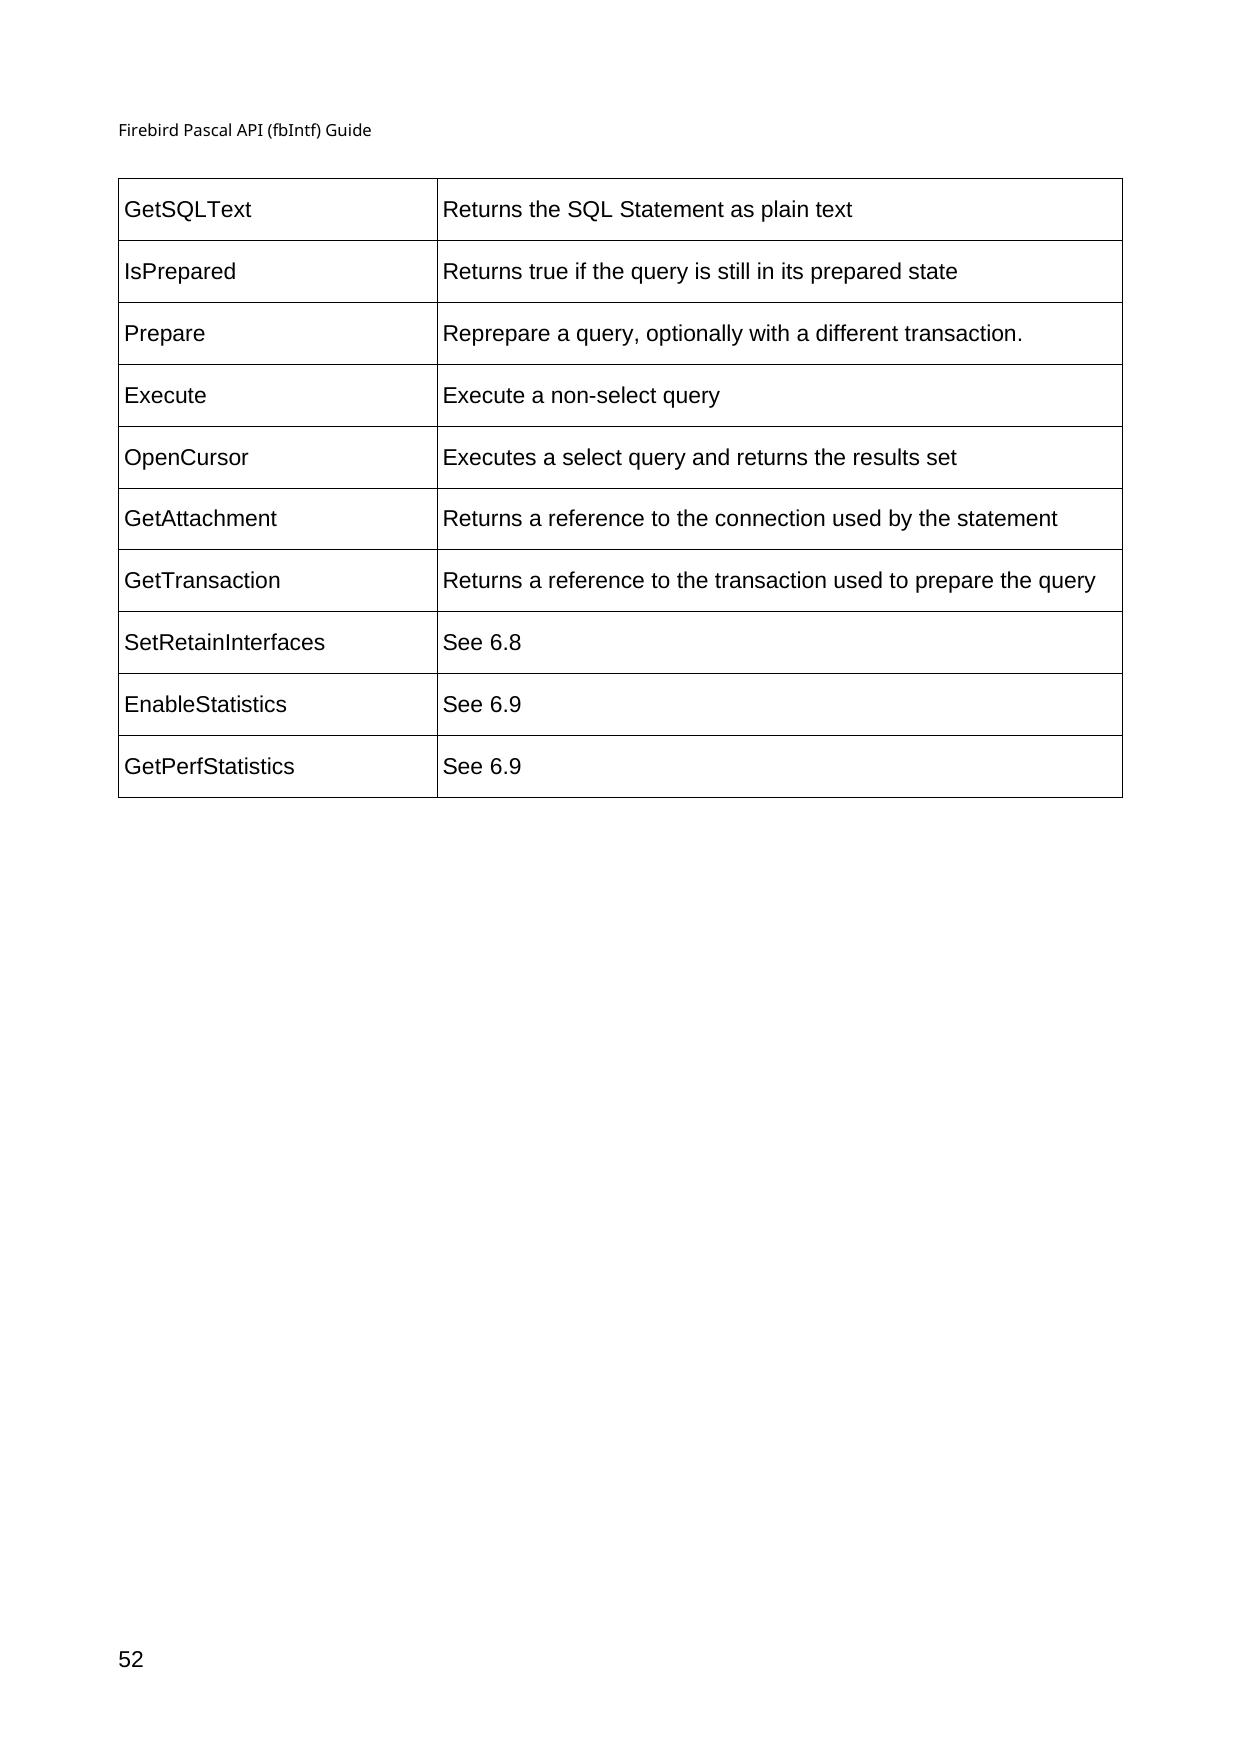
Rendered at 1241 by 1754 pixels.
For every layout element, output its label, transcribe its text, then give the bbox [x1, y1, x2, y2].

table_cell See 6.9 [438, 736, 1122, 797]
table_cell OpenCursor [119, 427, 437, 487]
table_cell Returns the SQL Statement as plain text [438, 179, 1122, 240]
table_cell IsPrepared [119, 241, 437, 302]
table_cell Execute [119, 365, 437, 426]
table_cell GetSQLText [119, 179, 437, 240]
table_cell GetPerfStatistics [119, 736, 437, 797]
table_cell SetRetainInterfaces [119, 612, 437, 673]
table_cell See 6.8 [438, 612, 1122, 673]
table_cell Returns true if the query is still in its prepared state [438, 241, 1122, 302]
table_cell Executes a select query and returns the results set [438, 427, 1122, 487]
table_cell See 6.9 [438, 674, 1122, 735]
table_cell GetTransaction [119, 550, 437, 611]
table_cell EnableStatistics [119, 674, 437, 735]
table_cell GetAttachment [119, 489, 437, 549]
table_cell Reprepare a query, optionally with a different transaction. [438, 303, 1122, 364]
table_cell Execute a non-select query [438, 365, 1122, 426]
table_cell Returns a reference to the connection used by the statement [438, 489, 1122, 549]
table_cell Prepare [119, 303, 437, 364]
table_cell Returns a reference to the transaction used to prepare the query [438, 550, 1122, 611]
